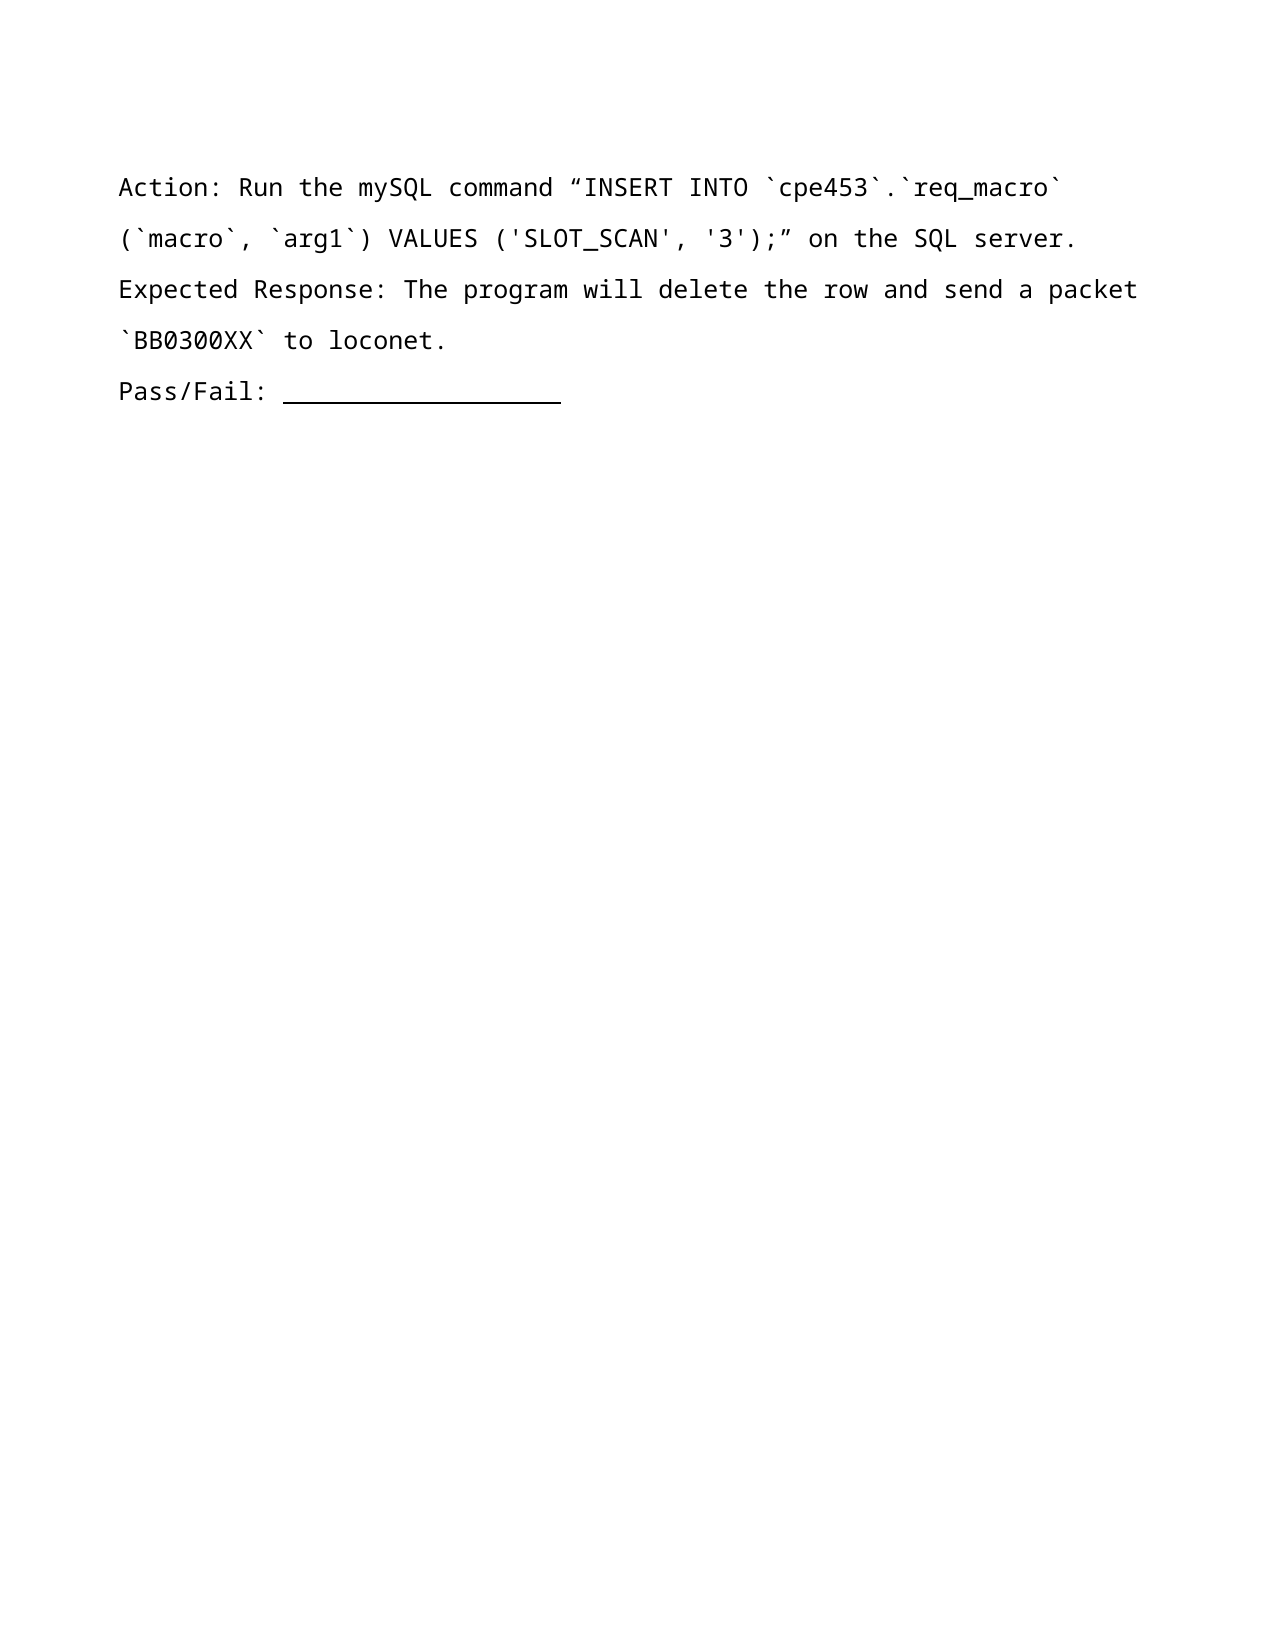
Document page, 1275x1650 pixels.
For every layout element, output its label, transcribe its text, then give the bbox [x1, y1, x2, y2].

text Action: Run the mySQL command “INSERT INTO `cpe453`.`req_macro` (`macro`, `arg1`) VALUES ('SLOT_SCAN', '3');” on the SQL server. [118, 169, 1157, 254]
text Expected Response: The program will delete the row and send a packet `BB0300XX` to loconet. [118, 271, 1157, 356]
text Pass/Fail: [118, 373, 1157, 407]
